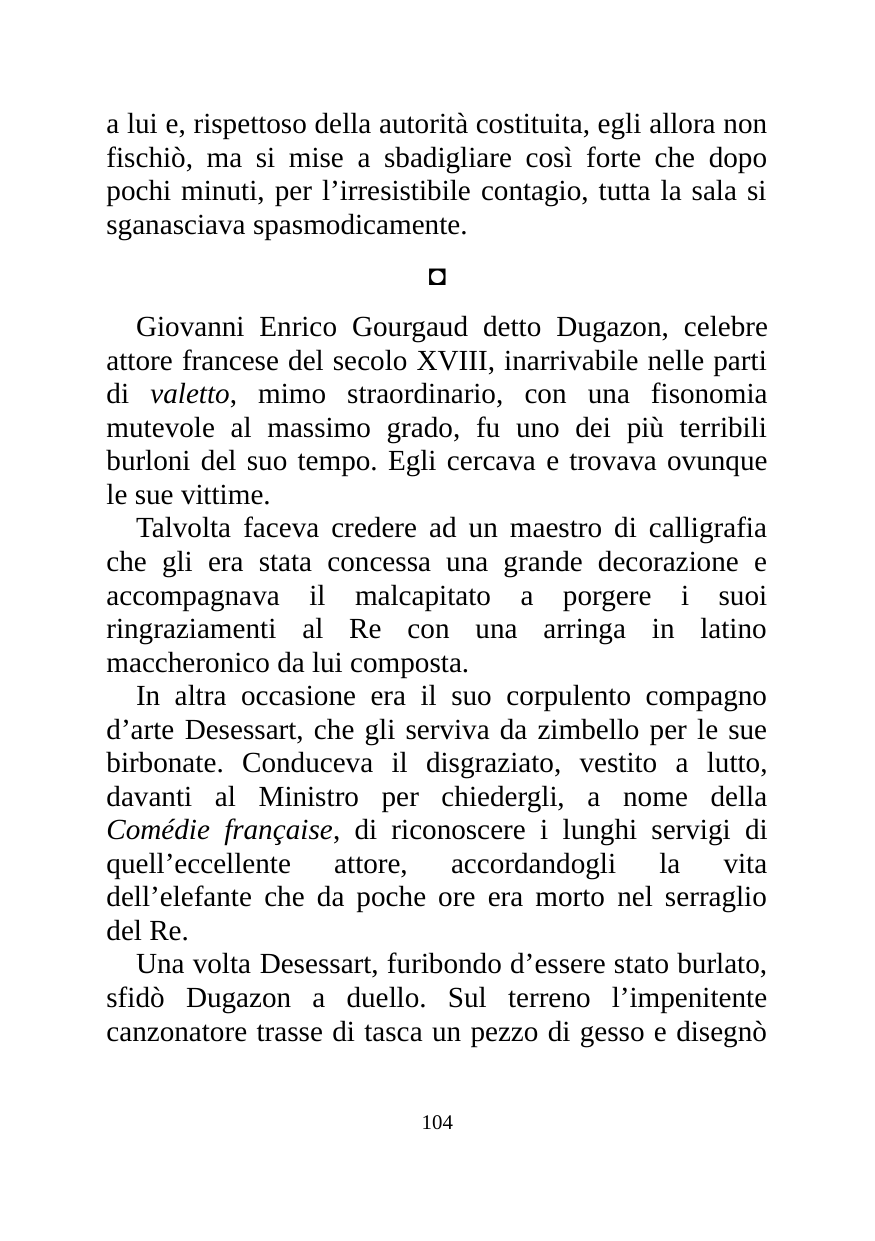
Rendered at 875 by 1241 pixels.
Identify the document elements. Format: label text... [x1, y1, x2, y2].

text Talvolta faceva credere ad un maestro di calligrafia che gli era stata concessa una grande decorazione e accompagnava il malcapitato a porgere i suoi ringraziamenti al Re con una arringa in latino maccheronico da lui composta. [106, 511, 768, 678]
text ◘ [106, 258, 768, 292]
text a lui e, rispettoso della autorità costituita, egli allora non fischiò, ma si mise a sbadigliare così forte che dopo pochi minuti, per l’irresistibile contagio, tutta la sala si sganasciava spasmodicamente. [106, 106, 768, 240]
text In altra occasione era il suo corpulento compagno d’arte Desessart, che gli serviva da zimbello per le sue birbonate. Conduceva il disgraziato, vestito a lutto, davanti al Ministro per chiedergli, a nome della Comédie française, di riconoscere i lunghi servigi di quell’eccellente attore, accordandogli la vita dell’elefante che da poche ore era morto nel serraglio del Re. [106, 678, 768, 947]
text Giovanni Enrico Gourgaud detto Dugazon, celebre attore francese del secolo XVIII, inarrivabile nelle parti di valetto, mimo straordinario, con una fisonomia mutevole al massimo grado, fu uno dei più terribili burloni del suo tempo. Egli cercava e trovava ovunque le sue vittime. [106, 309, 768, 511]
text Una volta Desessart, furibondo d’essere stato burlato, sfidò Dugazon a duello. Sul terreno l’impenitente canzonatore trasse di tasca un pezzo di gesso e disegnò [106, 947, 768, 1047]
